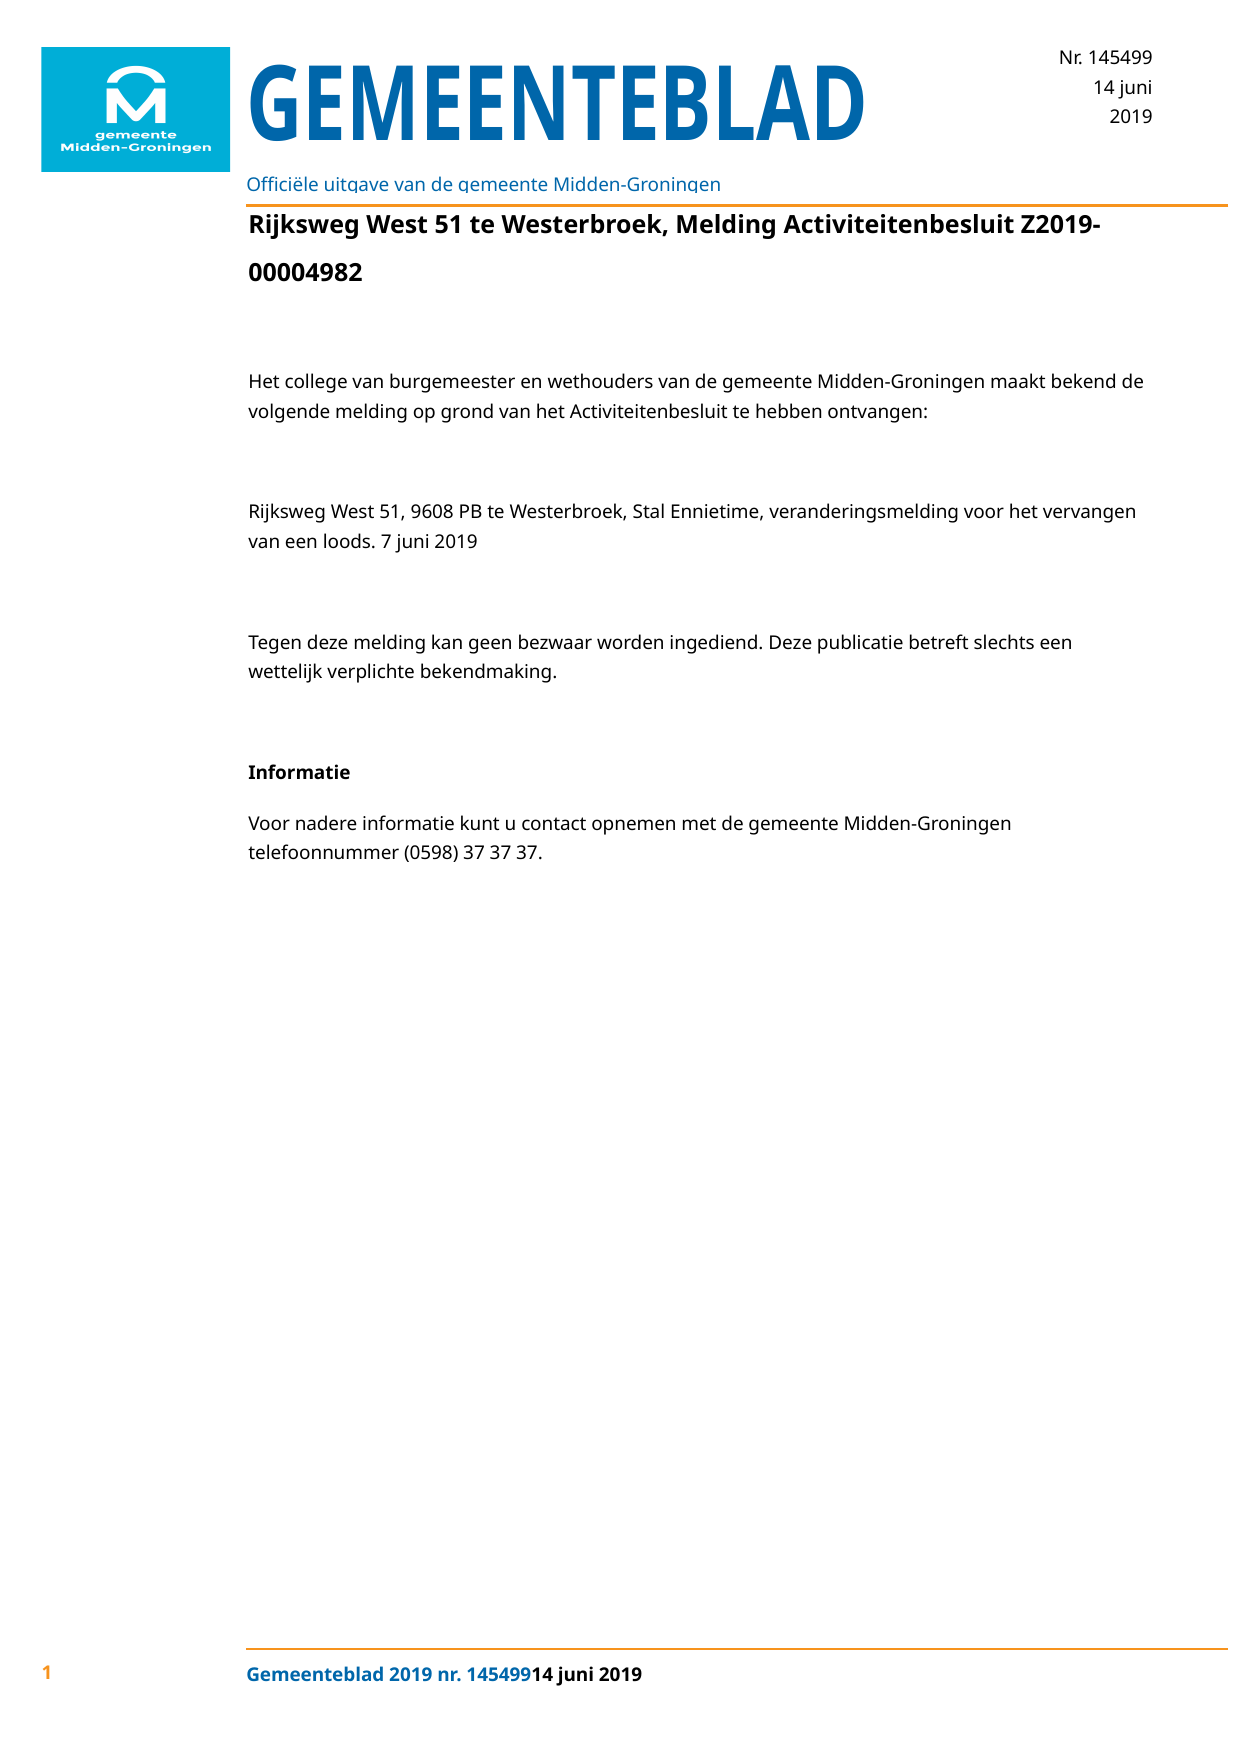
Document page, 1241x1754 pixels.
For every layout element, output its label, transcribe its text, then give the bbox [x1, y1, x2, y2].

text Tegen deze melding kan geen bezwaar worden ingediend. Deze publicatie betreft slechts een wettelijk verplichte bekendmaking. [248, 629, 1152, 684]
text Informatie [248, 759, 1152, 785]
picture [184, 146, 190, 153]
text Rijksweg West 51 te Westerbroek, Melding Activiteitenbesluit Z2019-00004982 [248, 207, 1152, 288]
text Het college van burgemeester en wethouders van de gemeente Midden-Groningen maakt bekend de volgende melding op grond van het Activiteitenbesluit te hebben ontvangen: [248, 368, 1152, 424]
picture [107, 89, 165, 122]
text Voor nadere informatie kunt u contact opnemen met de gemeente Midden-Groningen telefoonnummer (0598) 37 37 37. [248, 810, 1152, 865]
picture [108, 66, 164, 82]
text Rijksweg West 51, 9608 PB te Westerbroek, Stal Ennietime, veranderingsmelding voor het vervangen van een loods. 7 juni 2019 [248, 499, 1152, 554]
